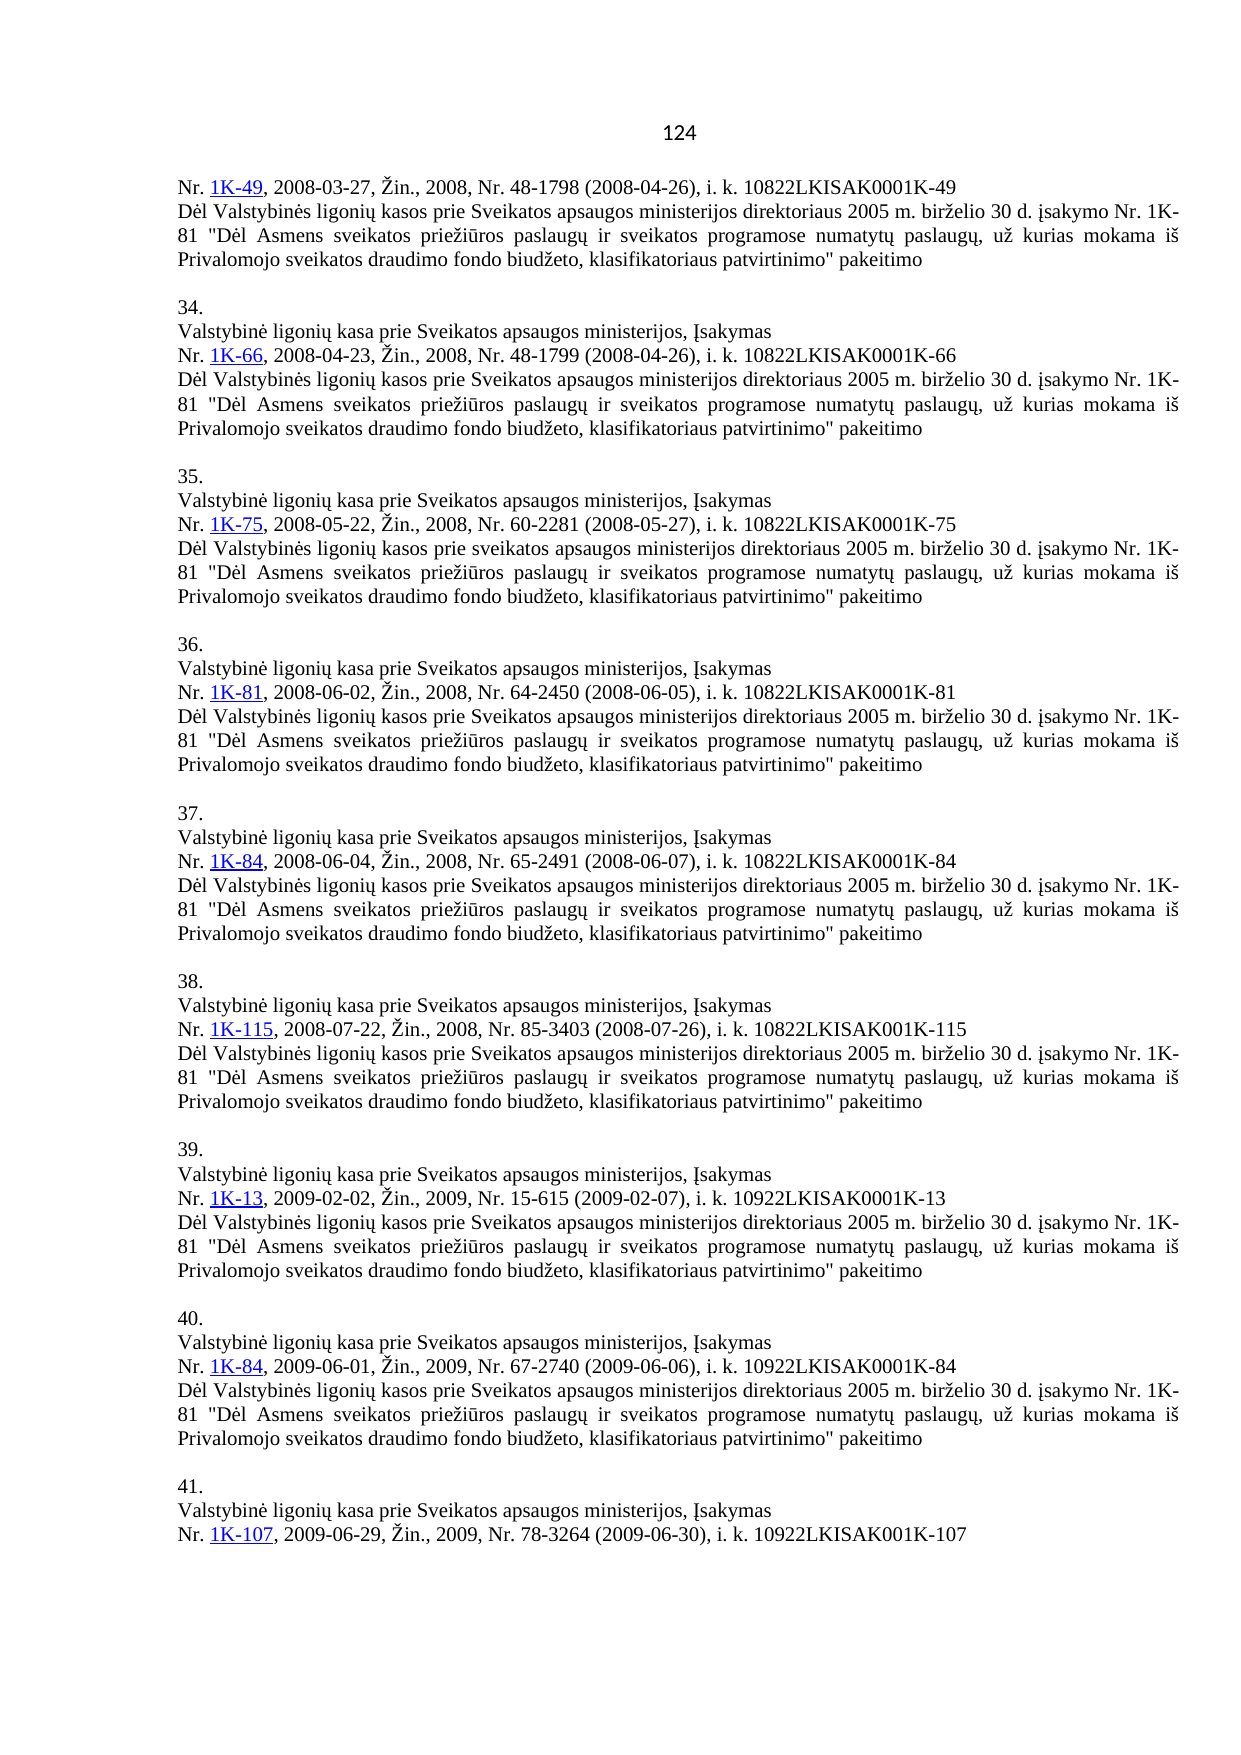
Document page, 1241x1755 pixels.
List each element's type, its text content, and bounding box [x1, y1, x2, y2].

text 39. [177, 1137, 1181, 1161]
text Dėl Valstybinės ligonių kasos prie Sveikatos apsaugos ministerijos direktoriaus 2005 m. birželio 30 d. įsakymo Nr. 1K-81 "Dėl Asmens sveikatos priežiūros paslaugų ir sveikatos programose numatytų paslaugų, už kurias mokama iš Privalomojo sveikatos draudimo fondo biudžeto, klasifikatoriaus patvirtinimo" pakeitimo [177, 873, 1181, 945]
text Nr. 1K-49, 2008-03-27, Žin., 2008, Nr. 48-1798 (2008-04-26), i. k. 10822LKISAK0001K-49 [177, 175, 1181, 199]
text Nr. 1K-107, 2009-06-29, Žin., 2009, Nr. 78-3264 (2009-06-30), i. k. 10922LKISAK001K-107 [177, 1522, 1181, 1546]
text Nr. 1K-66, 2008-04-23, Žin., 2008, Nr. 48-1799 (2008-04-26), i. k. 10822LKISAK0001K-66 [177, 343, 1181, 367]
text Valstybinė ligonių kasa prie Sveikatos apsaugos ministerijos, Įsakymas [177, 824, 1181, 849]
text Dėl Valstybinės ligonių kasos prie Sveikatos apsaugos ministerijos direktoriaus 2005 m. birželio 30 d. įsakymo Nr. 1K-81 "Dėl Asmens sveikatos priežiūros paslaugų ir sveikatos programose numatytų paslaugų, už kurias mokama iš Privalomojo sveikatos draudimo fondo biudžeto, klasifikatoriaus patvirtinimo" pakeitimo [177, 704, 1181, 776]
text Nr. 1K-81, 2008-06-02, Žin., 2008, Nr. 64-2450 (2008-06-05), i. k. 10822LKISAK0001K-81 [177, 680, 1181, 704]
text Nr. 1K-84, 2009-06-01, Žin., 2009, Nr. 67-2740 (2009-06-06), i. k. 10922LKISAK0001K-84 [177, 1354, 1181, 1378]
text 41. [177, 1474, 1181, 1498]
text Dėl Valstybinės ligonių kasos prie Sveikatos apsaugos ministerijos direktoriaus 2005 m. birželio 30 d. įsakymo Nr. 1K-81 "Dėl Asmens sveikatos priežiūros paslaugų ir sveikatos programose numatytų paslaugų, už kurias mokama iš Privalomojo sveikatos draudimo fondo biudžeto, klasifikatoriaus patvirtinimo" pakeitimo [177, 367, 1181, 439]
text Nr. 1K-75, 2008-05-22, Žin., 2008, Nr. 60-2281 (2008-05-27), i. k. 10822LKISAK0001K-75 [177, 512, 1181, 536]
text Dėl Valstybinės ligonių kasos prie Sveikatos apsaugos ministerijos direktoriaus 2005 m. birželio 30 d. įsakymo Nr. 1K-81 "Dėl Asmens sveikatos priežiūros paslaugų ir sveikatos programose numatytų paslaugų, už kurias mokama iš Privalomojo sveikatos draudimo fondo biudžeto, klasifikatoriaus patvirtinimo" pakeitimo [177, 199, 1181, 271]
text 34. [177, 295, 1181, 319]
text Dėl Valstybinės ligonių kasos prie sveikatos apsaugos ministerijos direktoriaus 2005 m. birželio 30 d. įsakymo Nr. 1K-81 "Dėl Asmens sveikatos priežiūros paslaugų ir sveikatos programose numatytų paslaugų, už kurias mokama iš Privalomojo sveikatos draudimo fondo biudžeto, klasifikatoriaus patvirtinimo" pakeitimo [177, 536, 1181, 608]
text Nr. 1K-84, 2008-06-04, Žin., 2008, Nr. 65-2491 (2008-06-07), i. k. 10822LKISAK0001K-84 [177, 849, 1181, 873]
text Nr. 1K-115, 2008-07-22, Žin., 2008, Nr. 85-3403 (2008-07-26), i. k. 10822LKISAK001K-115 [177, 1017, 1181, 1041]
text 37. [177, 801, 1181, 824]
text Valstybinė ligonių kasa prie Sveikatos apsaugos ministerijos, Įsakymas [177, 1330, 1181, 1354]
text 35. [177, 464, 1181, 488]
text Valstybinė ligonių kasa prie Sveikatos apsaugos ministerijos, Įsakymas [177, 488, 1181, 512]
text Dėl Valstybinės ligonių kasos prie Sveikatos apsaugos ministerijos direktoriaus 2005 m. birželio 30 d. įsakymo Nr. 1K-81 "Dėl Asmens sveikatos priežiūros paslaugų ir sveikatos programose numatytų paslaugų, už kurias mokama iš Privalomojo sveikatos draudimo fondo biudžeto, klasifikatoriaus patvirtinimo" pakeitimo [177, 1041, 1181, 1113]
text Valstybinė ligonių kasa prie Sveikatos apsaugos ministerijos, Įsakymas [177, 1498, 1181, 1522]
text Valstybinė ligonių kasa prie Sveikatos apsaugos ministerijos, Įsakymas [177, 993, 1181, 1017]
text Dėl Valstybinės ligonių kasos prie Sveikatos apsaugos ministerijos direktoriaus 2005 m. birželio 30 d. įsakymo Nr. 1K-81 "Dėl Asmens sveikatos priežiūros paslaugų ir sveikatos programose numatytų paslaugų, už kurias mokama iš Privalomojo sveikatos draudimo fondo biudžeto, klasifikatoriaus patvirtinimo" pakeitimo [177, 1209, 1181, 1282]
text 38. [177, 969, 1181, 993]
text Nr. 1K-13, 2009-02-02, Žin., 2009, Nr. 15-615 (2009-02-07), i. k. 10922LKISAK0001K-13 [177, 1186, 1181, 1209]
text Valstybinė ligonių kasa prie Sveikatos apsaugos ministerijos, Įsakymas [177, 1161, 1181, 1186]
text Valstybinė ligonių kasa prie Sveikatos apsaugos ministerijos, Įsakymas [177, 656, 1181, 680]
text 40. [177, 1306, 1181, 1330]
text 36. [177, 632, 1181, 656]
text Dėl Valstybinės ligonių kasos prie Sveikatos apsaugos ministerijos direktoriaus 2005 m. birželio 30 d. įsakymo Nr. 1K-81 "Dėl Asmens sveikatos priežiūros paslaugų ir sveikatos programose numatytų paslaugų, už kurias mokama iš Privalomojo sveikatos draudimo fondo biudžeto, klasifikatoriaus patvirtinimo" pakeitimo [177, 1378, 1181, 1450]
text Valstybinė ligonių kasa prie Sveikatos apsaugos ministerijos, Įsakymas [177, 319, 1181, 343]
